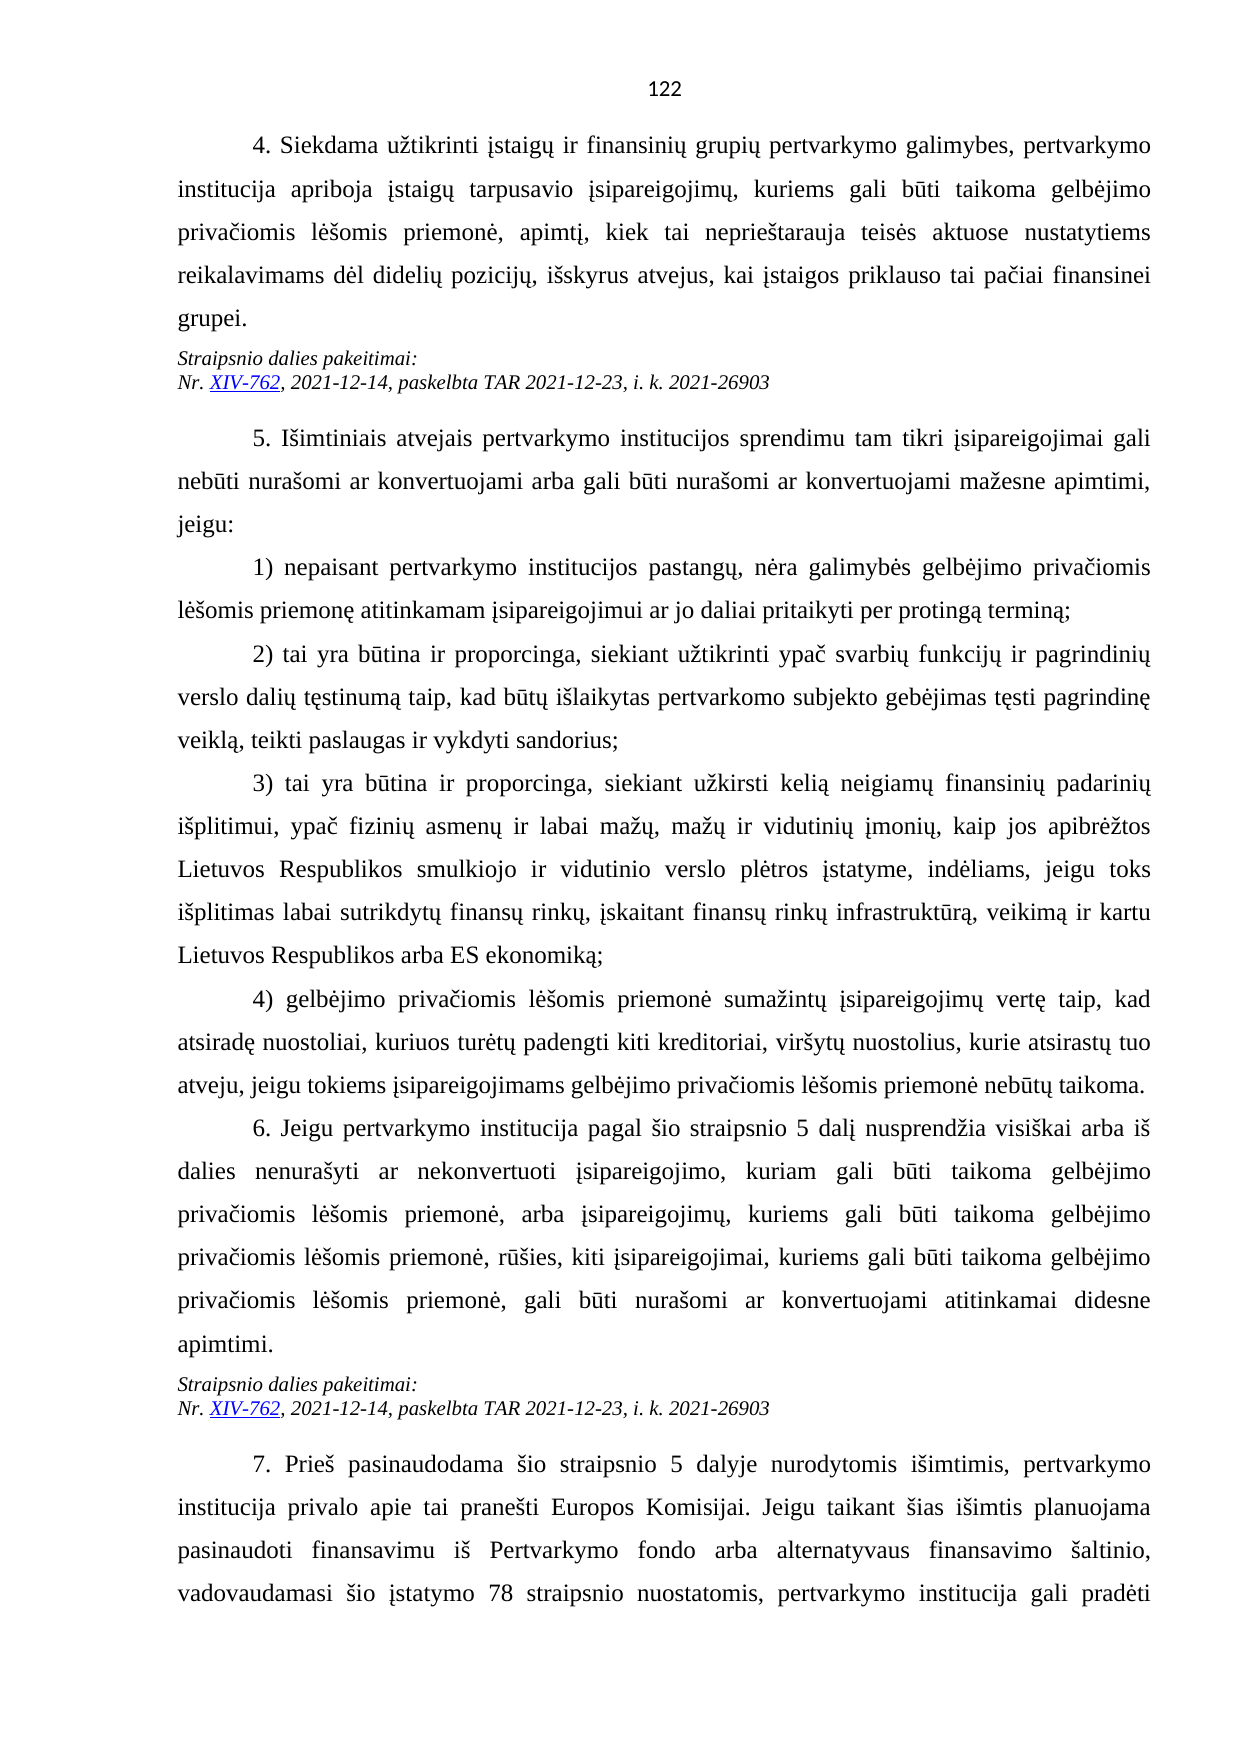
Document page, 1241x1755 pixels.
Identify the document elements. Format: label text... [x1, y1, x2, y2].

text Straipsnio dalies pakeitimai: [177, 1372, 1152, 1396]
text 4. Siekdama užtikrinti įstaigų ir finansinių grupių pertvarkymo galimybes, pertvarkymo institucija apriboja įstaigų tarpusavio įsipareigojimų, kuriems gali būti taikoma gelbėjimo privačiomis lėšomis priemonė, apimtį, kiek tai neprieštarauja teisės aktuose nustatytiems reikalavimams dėl didelių pozicijų, išskyrus atvejus, kai įstaigos priklauso tai pačiai finansinei grupei. [177, 131, 1152, 332]
text 3) tai yra būtina ir proporcinga, siekiant užkirsti kelią neigiamų finansinių padarinių išplitimui, ypač fizinių asmenų ir labai mažų, mažų ir vidutinių įmonių, kaip jos apibrėžtos Lietuvos Respublikos smulkiojo ir vidutinio verslo plėtros įstatyme, indėliams, jeigu toks išplitimas labai sutrikdytų finansų rinkų, įskaitant finansų rinkų infrastruktūrą, veikimą ir kartu Lietuvos Respublikos arba ES ekonomiką; [177, 768, 1152, 969]
text 2) tai yra būtina ir proporcinga, siekiant užtikrinti ypač svarbių funkcijų ir pagrindinių verslo dalių tęstinumą taip, kad būtų išlaikytas pertvarkomo subjekto gebėjimas tęsti pagrindinę veiklą, teikti paslaugas ir vykdyti sandorius; [177, 639, 1152, 754]
text 6. Jeigu pertvarkymo institucija pagal šio straipsnio 5 dalį nusprendžia visiškai arba iš dalies nenurašyti ar nekonvertuoti įsipareigojimo, kuriam gali būti taikoma gelbėjimo privačiomis lėšomis priemonė, arba įsipareigojimų, kuriems gali būti taikoma gelbėjimo privačiomis lėšomis priemonė, rūšies, kiti įsipareigojimai, kuriems gali būti taikoma gelbėjimo privačiomis lėšomis priemonė, gali būti nurašomi ar konvertuojami atitinkamai didesne apimtimi. [177, 1113, 1152, 1357]
text 1) nepaisant pertvarkymo institucijos pastangų, nėra galimybės gelbėjimo privačiomis lėšomis priemonę atitinkamam įsipareigojimui ar jo daliai pritaikyti per protingą terminą; [177, 552, 1152, 624]
text 5. Išimtiniais atvejais pertvarkymo institucijos sprendimu tam tikri įsipareigojimai gali nebūti nurašomi ar konvertuojami arba gali būti nurašomi ar konvertuojami mažesne apimtimi, jeigu: [177, 423, 1152, 538]
text Nr. XIV-762, 2021-12-14, paskelbta TAR 2021-12-23, i. k. 2021-26903 [177, 1396, 1152, 1420]
text 7. Prieš pasinaudodama šio straipsnio 5 dalyje nurodytomis išimtimis, pertvarkymo institucija privalo apie tai pranešti Europos Komisijai. Jeigu taikant šias išimtis planuojama pasinaudoti finansavimu iš Pertvarkymo fondo arba alternatyvaus finansavimo šaltinio, vadovaudamasi šio įstatymo 78 straipsnio nuostatomis, pertvarkymo institucija gali pradėti [177, 1449, 1152, 1607]
text Nr. XIV-762, 2021-12-14, paskelbta TAR 2021-12-23, i. k. 2021-26903 [177, 370, 1152, 394]
text Straipsnio dalies pakeitimai: [177, 346, 1152, 370]
text 4) gelbėjimo privačiomis lėšomis priemonė sumažintų įsipareigojimų vertę taip, kad atsiradę nuostoliai, kuriuos turėtų padengti kiti kreditoriai, viršytų nuostolius, kurie atsirastų tuo atveju, jeigu tokiems įsipareigojimams gelbėjimo privačiomis lėšomis priemonė nebūtų taikoma. [177, 984, 1152, 1099]
